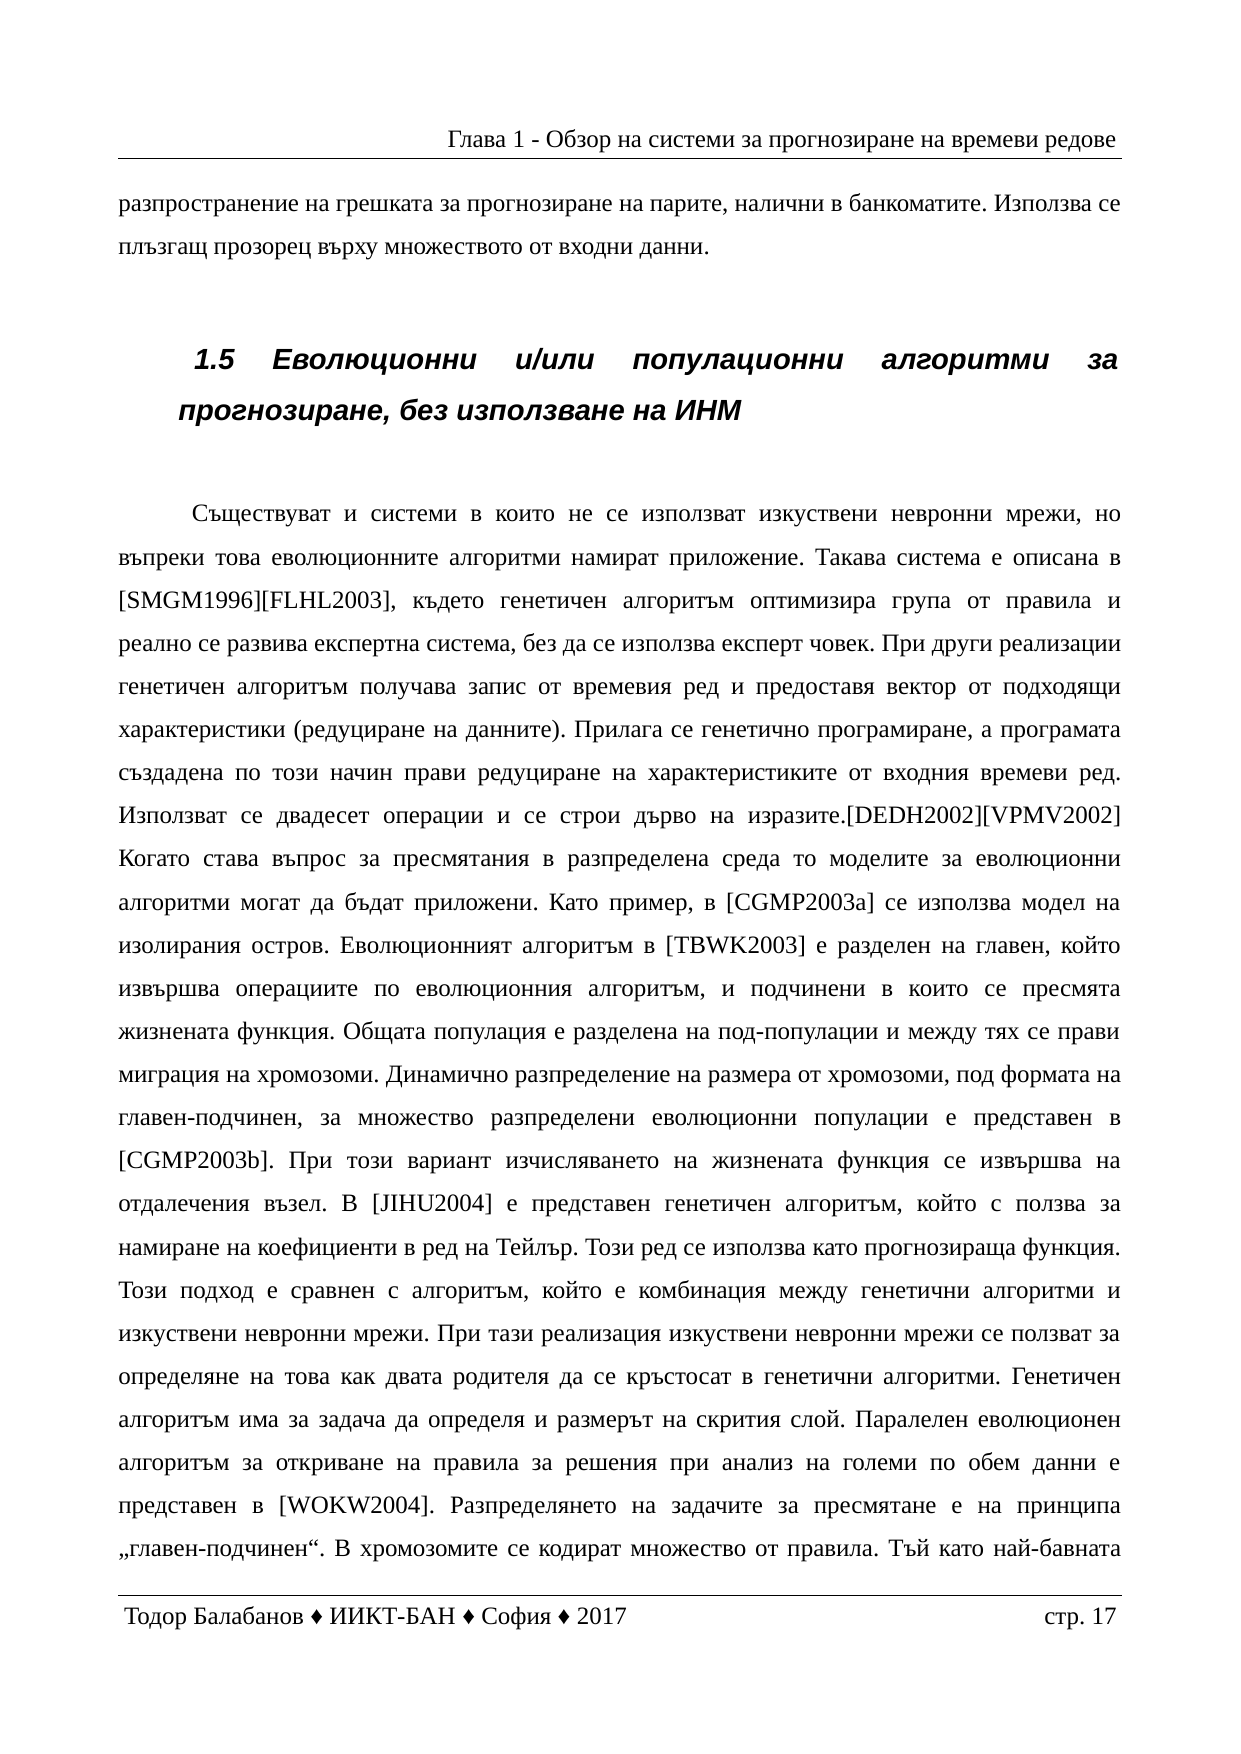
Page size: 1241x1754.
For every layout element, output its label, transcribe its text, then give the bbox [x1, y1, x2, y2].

subtitle 1.5 Еволюционни и/или популационни алгоритми за прогнозиране, без използване на ИНМ [118, 342, 1122, 426]
text разпространение на грешката за прогнозиране на парите, налични в банкоматите. Използва се плъзгащ прозорец върху множеството от входни данни. [118, 188, 1122, 260]
text Съществуват и системи в които не се използват изкуствени невронни мрежи, но въпреки това еволюционните алгоритми намират приложение. Такава система е описана в [SMGM1996][FLHL2003], където генетичен алгоритъм оптимизира група от правила и реално се развива експертна система, без да се използва експерт човек. При други реализации генетичен алгоритъм получава запис от времевия ред и предоставя вектор от подходящи характеристики (редуциране на данните). Прилага се генетично програмиране, а програмата създадена по този начин прави редуциране на характеристиките от входния времеви ред. Използват се двадесет операции и се строи дърво на изразите.[DEDH2002][VPMV2002] Когато става въпрос за пресмятания в разпределена среда то моделите за еволюционни алгоритми могат да бъдат приложени. Като пример, в [CGMP2003a] се използва модел на изолирания остров. Еволюционният алгоритъм в [TBWK2003] е разделен на главен, който извършва операциите по еволюционния алгоритъм, и подчинени в които се пресмята жизнената функция. Общата популация е разделена на под-популации и между тях се прави миграция на хромозоми. Динамично разпределение на размера от хромозоми, под формата на главен-подчинен, за множество разпределени еволюционни популации е представен в [CGMP2003b]. При този вариант изчисляването на жизнената функция се извършва на отдалечения възел. В [JIHU2004] е представен генетичен алгоритъм, който с ползва за намиране на коефициенти в ред на Тейлър. Този ред се използва като прогнозираща функция. Този подход е сравнен с алгоритъм, който е комбинация между генетични алгоритми и изкуствени невронни мрежи. При тази реализация изкуствени невронни мрежи се ползват за определяне на това как двата родителя да се кръстосат в генетични алгоритми. Генетичен алгоритъм има за задача да определя и размерът на скрития слой. Паралелен еволюционен алгоритъм за откриване на правила за решения при анализ на големи по обем данни е представен в [WOKW2004]. Разпределянето на задачите за пресмятане е на принципа „главен-подчинен“. В хромозомите се кодират множество от правила. Тъй като най-бавната [118, 498, 1122, 1562]
